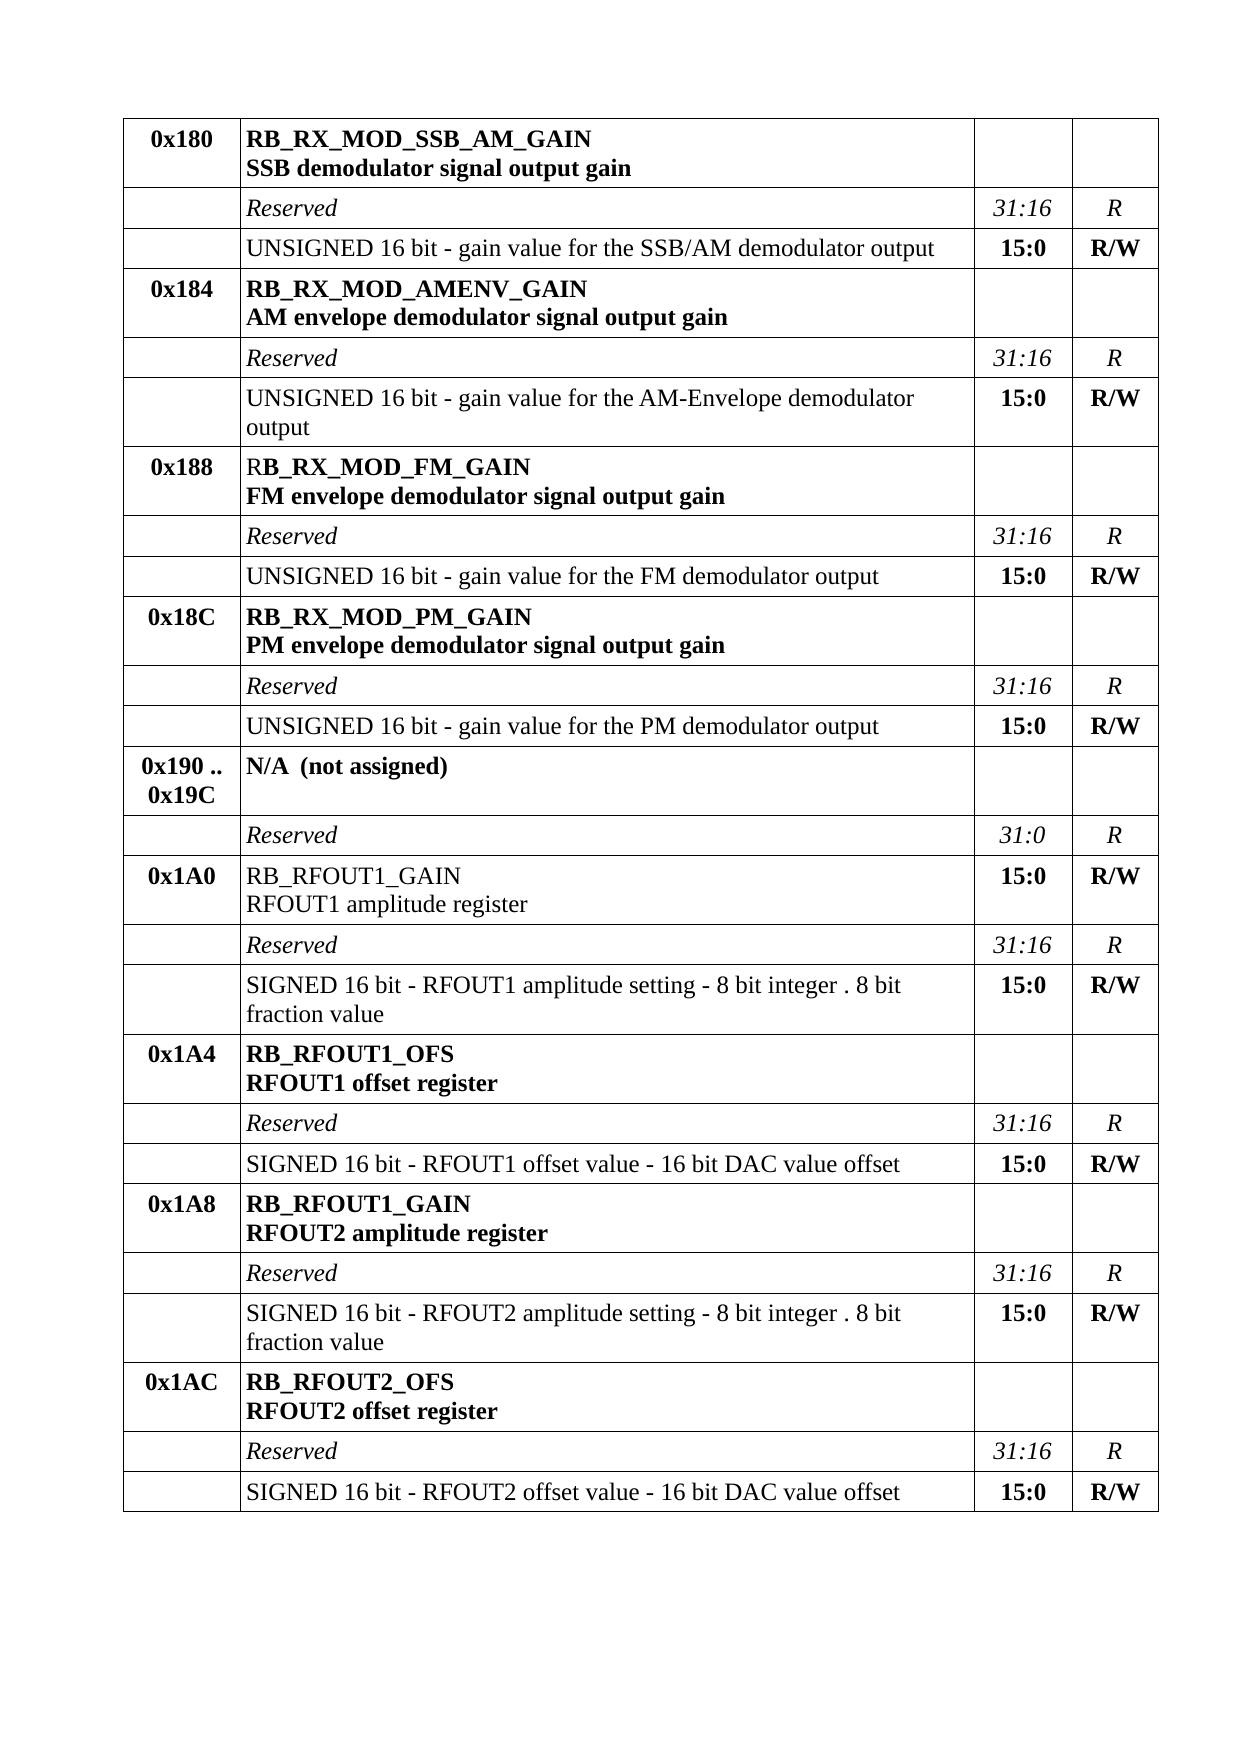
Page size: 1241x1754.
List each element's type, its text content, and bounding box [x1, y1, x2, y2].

table_cell SIGNED 16 bit - RFOUT2 amplitude setting - 8 bit integer . 8 bit fraction value [241, 1294, 974, 1362]
table_cell Reserved [241, 925, 974, 964]
table_cell 0x1A8 [124, 1184, 240, 1252]
table_cell [975, 1363, 1072, 1431]
table_cell RB_RX_MOD_AMENV_GAIN AM envelope demodulator signal output gain [241, 269, 974, 337]
table_cell [124, 666, 240, 705]
table_cell 0x1A0 [124, 856, 240, 924]
table_cell Reserved [241, 188, 974, 227]
table_cell 31:16 [975, 1253, 1072, 1292]
table_cell [975, 119, 1072, 187]
table_cell [124, 557, 240, 596]
table_cell 15:0 [975, 856, 1072, 924]
table_cell R/W [1073, 1294, 1158, 1362]
table_cell R/W [1073, 1144, 1158, 1183]
table_cell Reserved [241, 666, 974, 705]
table_cell [124, 1253, 240, 1292]
table_cell R/W [1073, 965, 1158, 1033]
table_cell R [1073, 816, 1158, 855]
table_cell 0x1AC [124, 1363, 240, 1431]
table_cell 0x180 [124, 119, 240, 187]
table_cell N/A (not assigned) [241, 747, 974, 815]
table_cell Reserved [241, 816, 974, 855]
table_cell UNSIGNED 16 bit - gain value for the FM demodulator output [241, 557, 974, 596]
table_cell RB_RX_MOD_FM_GAIN FM envelope demodulator signal output gain [241, 447, 974, 515]
table_cell UNSIGNED 16 bit - gain value for the PM demodulator output [241, 706, 974, 746]
table_cell Reserved [241, 338, 974, 377]
table_cell 31:16 [975, 666, 1072, 705]
table_cell Reserved [241, 516, 974, 556]
table_cell [124, 516, 240, 556]
table_cell RB_RX_MOD_SSB_AM_GAIN SSB demodulator signal output gain [241, 119, 974, 187]
table_cell [124, 1294, 240, 1362]
table_cell [1073, 1363, 1158, 1431]
table_cell 15:0 [975, 706, 1072, 746]
table_cell [124, 1432, 240, 1471]
table_cell UNSIGNED 16 bit - gain value for the SSB/AM demodulator output [241, 229, 974, 268]
table_cell [975, 747, 1072, 815]
table_cell [975, 269, 1072, 337]
table_cell 15:0 [975, 378, 1072, 446]
table_cell 0x18C [124, 597, 240, 665]
table_cell RB_RFOUT2_OFS RFOUT2 offset register [241, 1363, 974, 1431]
table_cell 0x184 [124, 269, 240, 337]
table_cell 31:16 [975, 338, 1072, 377]
table_cell [975, 447, 1072, 515]
table_cell 31:16 [975, 188, 1072, 227]
table_cell R [1073, 666, 1158, 705]
table_cell [124, 229, 240, 268]
table_cell 15:0 [975, 557, 1072, 596]
table_cell 31:16 [975, 1432, 1072, 1471]
table_cell [1073, 1184, 1158, 1252]
table_cell [1073, 269, 1158, 337]
table_cell 31:16 [975, 516, 1072, 556]
table_cell R [1073, 1432, 1158, 1471]
table_cell R [1073, 1104, 1158, 1143]
table_cell [124, 1472, 240, 1511]
table_cell 31:16 [975, 1104, 1072, 1143]
table_cell [1073, 597, 1158, 665]
table_cell [975, 1035, 1072, 1102]
table_cell SIGNED 16 bit - RFOUT2 offset value - 16 bit DAC value offset [241, 1472, 974, 1511]
table_cell [124, 816, 240, 855]
table_cell R/W [1073, 229, 1158, 268]
table_cell [124, 925, 240, 964]
table_cell RB_RFOUT1_GAIN RFOUT1 amplitude register [241, 856, 974, 924]
table_cell [1073, 447, 1158, 515]
table_cell R [1073, 516, 1158, 556]
table_cell 15:0 [975, 229, 1072, 268]
table_cell Reserved [241, 1253, 974, 1292]
table_cell Reserved [241, 1104, 974, 1143]
table_cell [124, 338, 240, 377]
table_cell [124, 188, 240, 227]
table_cell R/W [1073, 1472, 1158, 1511]
table_cell [1073, 1035, 1158, 1102]
table_cell 15:0 [975, 965, 1072, 1033]
table_cell [124, 1104, 240, 1143]
table_cell 15:0 [975, 1144, 1072, 1183]
table_cell RB_RFOUT1_GAIN RFOUT2 amplitude register [241, 1184, 974, 1252]
table_cell R [1073, 1253, 1158, 1292]
table_cell 31:16 [975, 925, 1072, 964]
table_cell 0x188 [124, 447, 240, 515]
table_cell UNSIGNED 16 bit - gain value for the AM-Envelope demodulator output [241, 378, 974, 446]
table_cell [975, 597, 1072, 665]
table_cell R [1073, 925, 1158, 964]
table_cell 31:0 [975, 816, 1072, 855]
table_cell R/W [1073, 378, 1158, 446]
table_cell RB_RX_MOD_PM_GAIN PM envelope demodulator signal output gain [241, 597, 974, 665]
table_cell [124, 378, 240, 446]
table_cell RB_RFOUT1_OFS RFOUT1 offset register [241, 1035, 974, 1102]
table_cell [124, 706, 240, 746]
table_cell SIGNED 16 bit - RFOUT1 amplitude setting - 8 bit integer . 8 bit fraction value [241, 965, 974, 1033]
table_cell R/W [1073, 706, 1158, 746]
table_cell [1073, 747, 1158, 815]
table_cell [124, 1144, 240, 1183]
table_cell R/W [1073, 856, 1158, 924]
table_cell 15:0 [975, 1294, 1072, 1362]
table_cell 0x1A4 [124, 1035, 240, 1102]
table_cell [975, 1184, 1072, 1252]
table_cell R [1073, 338, 1158, 377]
table_cell R [1073, 188, 1158, 227]
table_cell [1073, 119, 1158, 187]
table_cell SIGNED 16 bit - RFOUT1 offset value - 16 bit DAC value offset [241, 1144, 974, 1183]
table_cell R/W [1073, 557, 1158, 596]
table_cell 0x190 .. 0x19C [124, 747, 240, 815]
table_cell 15:0 [975, 1472, 1072, 1511]
table_cell Reserved [241, 1432, 974, 1471]
table_cell [124, 965, 240, 1033]
